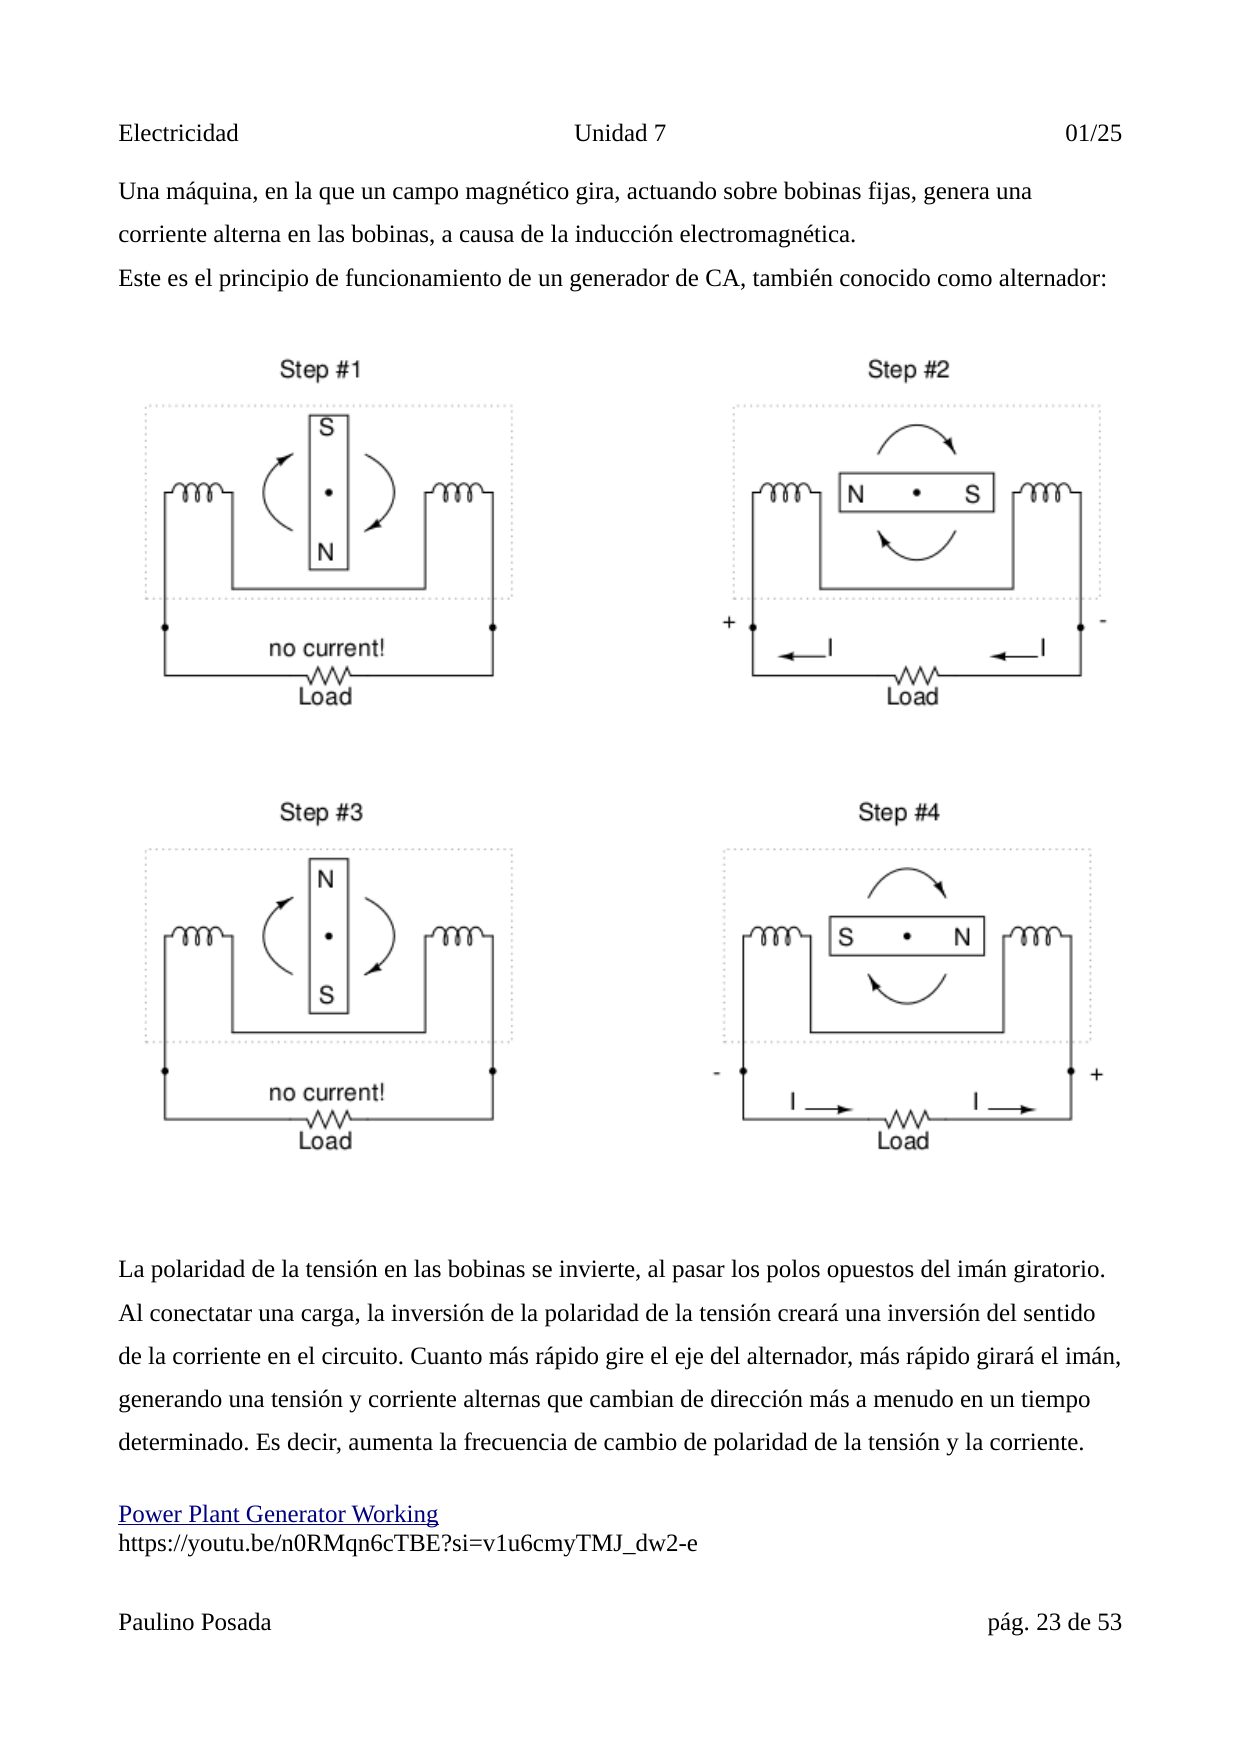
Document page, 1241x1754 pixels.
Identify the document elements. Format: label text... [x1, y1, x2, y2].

picture [125, 348, 1115, 1168]
text Una máquina, en la que un campo magnético gira, actuando sobre bobinas fijas, genera una corriente alterna en las bobinas, a causa de la inducción electromagnética. [118, 176, 1122, 248]
text Al conectatar una carga, la inversión de la polaridad de la tensión creará una inversión del sentido de la corriente en el circuito. Cuanto más rápido gire el eje del alternador, más rápido girará el imán, generando una tensión y corriente alternas que cambian de dirección más a menudo en un tiempo determinado. Es decir, aumenta la frecuencia de cambio de polaridad de la tensión y la corriente. [118, 1298, 1122, 1456]
text Power Plant Generator Working [118, 1499, 1122, 1528]
text https://youtu.be/n0RMqn6cTBE?si=v1u6cmyTMJ_dw2-e [118, 1528, 1122, 1556]
text La polaridad de la tensión en las bobinas se invierte, al pasar los polos opuestos del imán giratorio. [118, 1254, 1122, 1283]
text Este es el principio de funcionamiento de un generador de CA, también conocido como alternador: [118, 263, 1122, 291]
